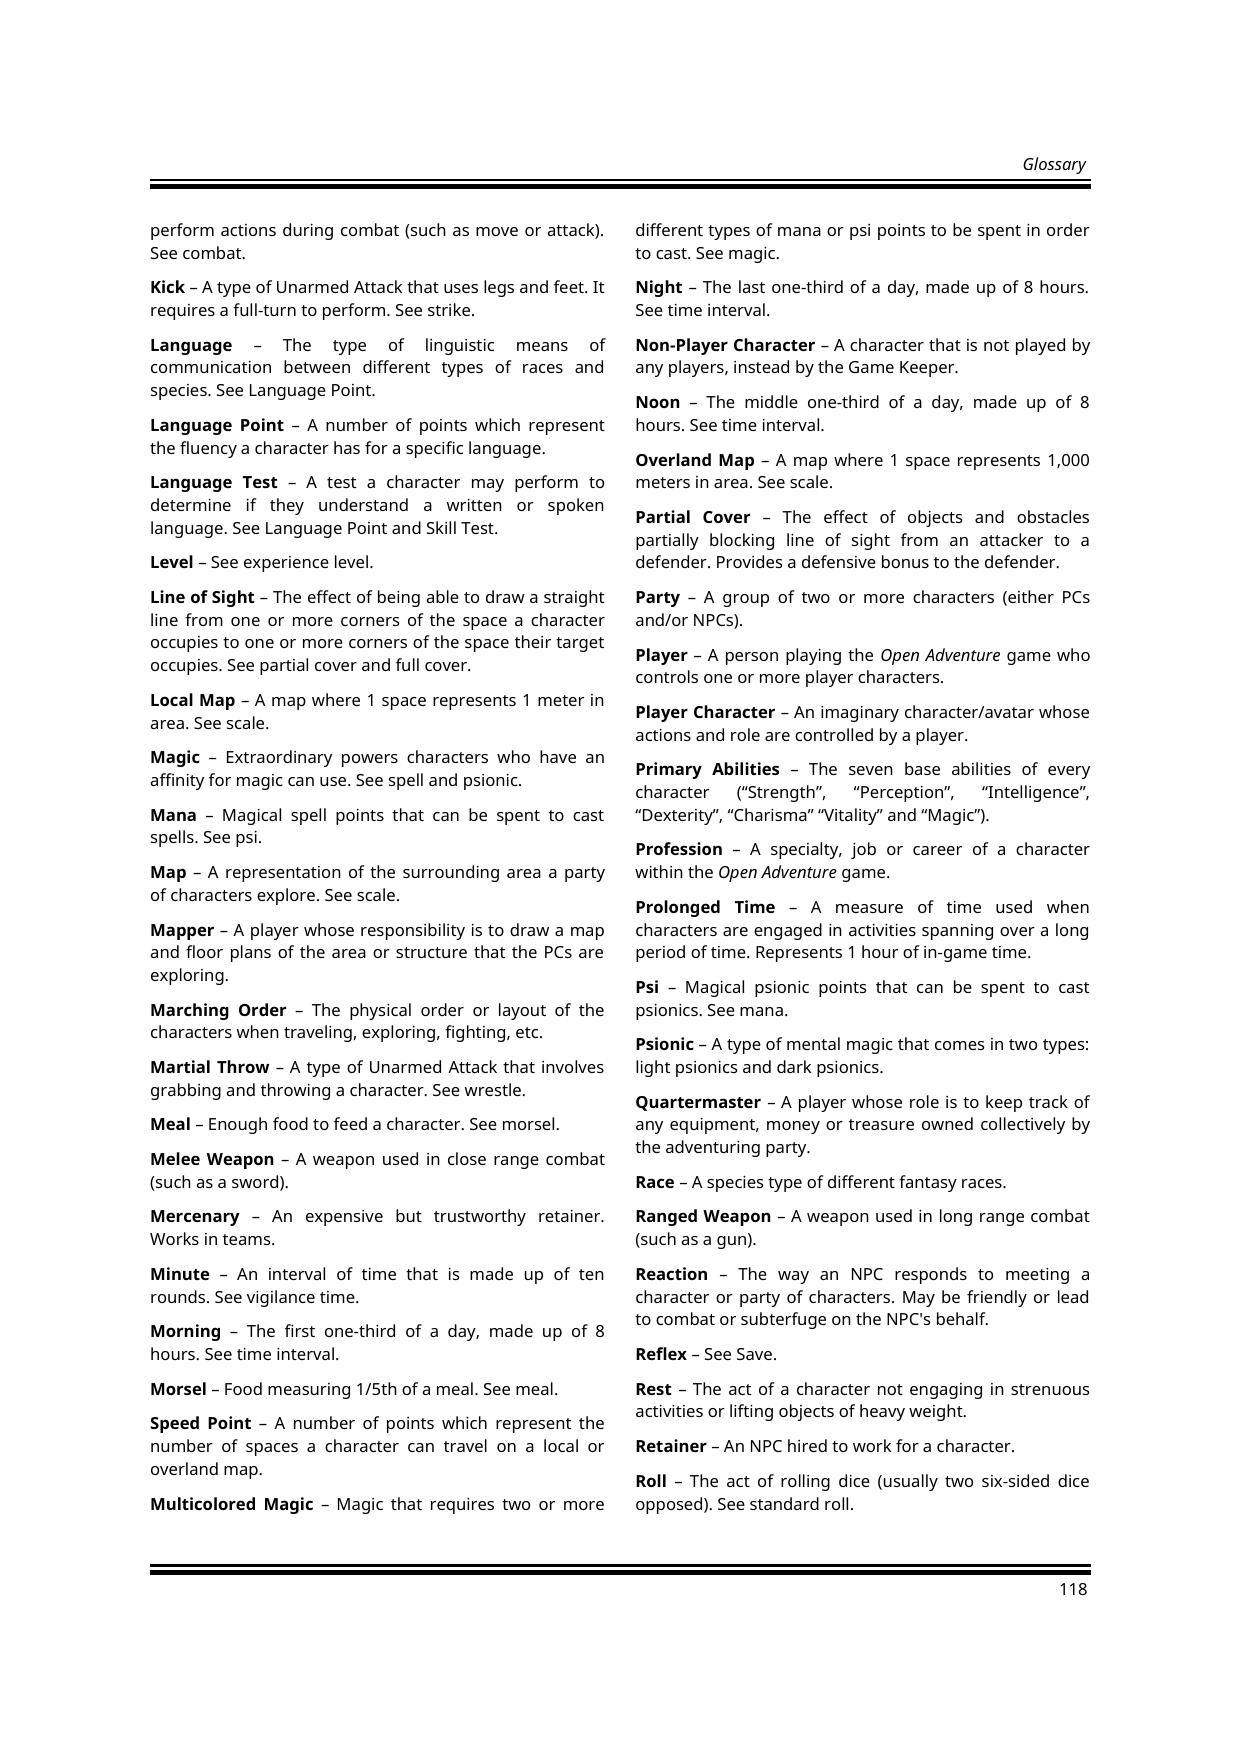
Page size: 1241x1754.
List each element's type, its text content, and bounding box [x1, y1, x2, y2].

text Melee Weapon – A weapon used in close range combat (such as a sword). [150, 1148, 605, 1193]
text Marching Order – The physical order or layout of the characters when traveling, exploring, fighting, etc. [150, 998, 605, 1044]
text Speed Point – A number of points which represent the number of spaces a character can travel on a local or overland map. [150, 1412, 605, 1480]
text Morning – The first one-third of a day, made up of 8 hours. See time interval. [150, 1320, 605, 1365]
text Reaction – The way an NPC responds to meeting a character or party of characters. May be friendly or lead to combat or subterfuge on the NPC's behalf. [635, 1262, 1091, 1331]
text Night – The last one-third of a day, made up of 8 hours. See time interval. [635, 276, 1091, 321]
text Language Test – A test a character may perform to determine if they understand a written or spoken language. See Language Point and Skill Test. [150, 471, 605, 539]
text Map – A representation of the surrounding area a party of characters explore. See scale. [150, 861, 605, 906]
text Level – See experience level. [150, 551, 605, 574]
text Rest – The act of a character not engaging in strenuous activities or lifting objects of heavy weight. [635, 1377, 1091, 1423]
text Player Character – An imaginary character/avatar whose actions and role are controlled by a player. [635, 701, 1091, 746]
text Non-Player Character – A character that is not played by any players, instead by the Game Keeper. [635, 333, 1091, 379]
text Quartermaster – A player whose role is to keep track of any equipment, money or treasure owned collectively by the adventuring party. [635, 1090, 1091, 1158]
text Martial Throw – A type of Unarmed Attack that involves grabbing and throwing a character. See wrestle. [150, 1056, 605, 1101]
text Noon – The middle one-third of a day, made up of 8 hours. See time interval. [635, 391, 1091, 436]
text Prolonged Time – A measure of time used when characters are engaged in activities spanning over a long period of time. Represents 1 hour of in-game time. [635, 895, 1091, 963]
text Meal – Enough food to feed a character. See morsel. [150, 1113, 605, 1136]
text perform actions during combat (such as move or attack). See combat. [150, 219, 605, 264]
text Profession – A specialty, job or career of a character within the Open Adventure game. [635, 838, 1091, 883]
text Race – A species type of different fantasy races. [635, 1170, 1091, 1193]
text Primary Abilities – The seven base abilities of every character (“Strength”, “Perception”, “Intelligence”, “Dexterity”, “Charisma” “Vitality” and “Magic”). [635, 758, 1091, 826]
text Player – A person playing the Open Adventure game who controls one or more player characters. [635, 643, 1091, 688]
text Language – The type of linguistic means of communication between different types of races and species. See Language Point. [150, 333, 605, 402]
text Minute – An interval of time that is made up of ten rounds. See vigilance time. [150, 1262, 605, 1308]
text Multicolored Magic – Magic that requires two or more [150, 1492, 605, 1515]
text Reflex – See Save. [635, 1343, 1091, 1365]
text Roll – The act of rolling dice (usually two six-sided dice opposed). See standard roll. [635, 1469, 1091, 1515]
text Party – A group of two or more characters (either PCs and/or NPCs). [635, 586, 1091, 631]
text Mercenary – An expensive but trustworthy retainer. Works in teams. [150, 1205, 605, 1251]
text Partial Cover – The effect of objects and obstacles partially blocking line of sight from an attacker to a defender. Provides a defensive bonus to the defender. [635, 506, 1091, 574]
text Kick – A type of Unarmed Attack that uses legs and feet. It requires a full-turn to perform. See strike. [150, 276, 605, 321]
text Line of Sight – The effect of being able to draw a straight line from one or more corners of the space a character occupies to one or more corners of the space their target occupies. See partial cover and full cover. [150, 586, 605, 677]
text Magic – Extraordinary powers characters who have an affinity for magic can use. See spell and psionic. [150, 746, 605, 791]
text Overland Map – A map where 1 space represents 1,000 meters in area. See scale. [635, 448, 1091, 494]
text Language Point – A number of points which represent the fluency a character has for a specific language. [150, 413, 605, 459]
text Local Map – A map where 1 space represents 1 meter in area. See scale. [150, 688, 605, 734]
text Psionic – A type of mental magic that comes in two types: light psionics and dark psionics. [635, 1033, 1091, 1078]
text Mana – Magical spell points that can be spent to cast spells. See psi. [150, 803, 605, 849]
text Ranged Weapon – A weapon used in long range combat (such as a gun). [635, 1205, 1091, 1251]
text Retainer – An NPC hired to work for a character. [635, 1435, 1091, 1457]
text Morsel – Food measuring 1/5th of a meal. See meal. [150, 1377, 605, 1400]
text Mapper – A player whose responsibility is to draw a map and floor plans of the area or structure that the PCs are exploring. [150, 918, 605, 986]
text different types of mana or psi points to be spent in order to cast. See magic. [635, 219, 1091, 264]
text Psi – Magical psionic points that can be spent to cast psionics. See mana. [635, 976, 1091, 1021]
